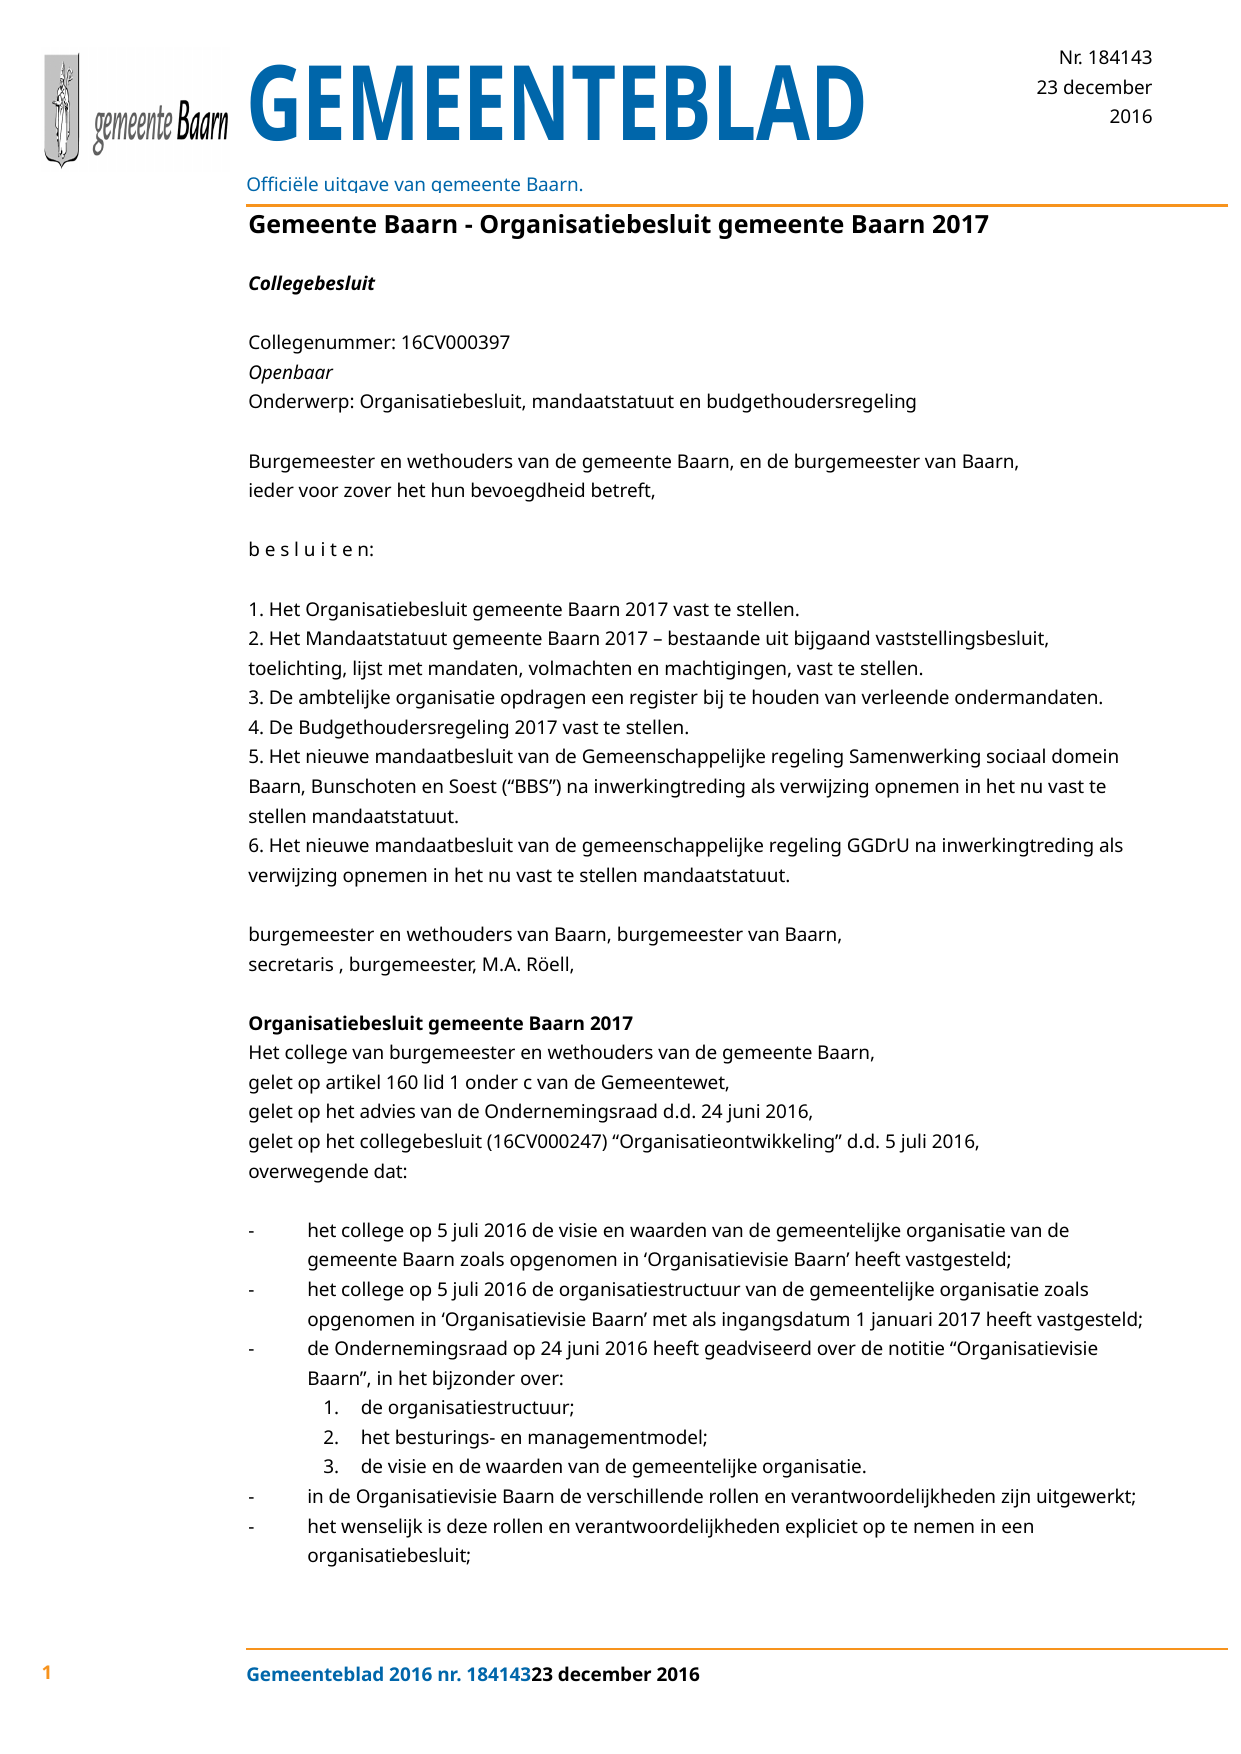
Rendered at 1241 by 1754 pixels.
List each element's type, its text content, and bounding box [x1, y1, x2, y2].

text ieder voor zover het hun bevoegdheid betreft, [248, 477, 1152, 503]
text Onderwerp: Organisatiebesluit, mandaatstatuut en budgethoudersregeling [248, 389, 1152, 414]
text gelet op het collegebesluit (16CV000247) “Organisatieontwikkeling” d.d. 5 juli 2016, [248, 1128, 1152, 1154]
text Het college van burgemeester en wethouders van de gemeente Baarn, [248, 1039, 1152, 1065]
picture [41, 47, 231, 172]
text 6. Het nieuwe mandaatbesluit van de gemeenschappelijke regeling GGDrU na inwerkingtreding als verwijzing opnemen in het nu vast te stellen mandaatstatuut. [248, 832, 1152, 888]
text gelet op artikel 160 lid 1 onder c van de Gemeentewet, [248, 1069, 1152, 1095]
text 4. De Budgethoudersregeling 2017 vast te stellen. [248, 714, 1152, 740]
text gelet op het advies van de Ondernemingsraad d.d. 24 juni 2016, [248, 1099, 1152, 1124]
text Collegenummer: 16CV000397 [248, 329, 1152, 355]
text secretaris , burgemeester, M.A. Röell, [248, 951, 1152, 976]
list de Ondernemingsraad op 24 juni 2016 heeft geadviseerd over de notitie “Organisatievisie Baarn”, in het bijzonder over: [248, 1335, 1152, 1391]
list het college op 5 juli 2016 de organisatiestructuur van de gemeentelijke organisatie zoals opgenomen in ‘Organisatievisie Baarn’ met als ingangsdatum 1 januari 2017 heeft vastgesteld; [248, 1276, 1152, 1331]
text Burgemeester en wethouders van de gemeente Baarn, en de burgemeester van Baarn, [248, 448, 1152, 473]
list de organisatiestructuur; [323, 1394, 1152, 1420]
text 2. Het Mandaatstatuut gemeente Baarn 2017 – bestaande uit bijgaand vaststellingsbesluit, toelichting, lijst met mandaten, volmachten en machtigingen, vast te stellen. [248, 625, 1152, 681]
list in de Organisatievisie Baarn de verschillende rollen en verantwoordelijkheden zijn uitgewerkt; [248, 1483, 1152, 1509]
list de visie en de waarden van de gemeentelijke organisatie. [323, 1454, 1152, 1479]
list het wenselijk is deze rollen en verantwoordelijkheden expliciet op te nemen in een organisatiebesluit; [248, 1513, 1152, 1568]
text overwegende dat: [248, 1158, 1152, 1183]
text Gemeente Baarn - Organisatiebesluit gemeente Baarn 2017 [248, 207, 1152, 241]
list het college op 5 juli 2016 de visie en waarden van de gemeentelijke organisatie van de gemeente Baarn zoals opgenomen in ‘Organisatievisie Baarn’ heeft vastgesteld; [248, 1217, 1152, 1272]
text 5. Het nieuwe mandaatbesluit van de Gemeenschappelijke regeling Samenwerking sociaal domein Baarn, Bunschoten en Soest (“BBS”) na inwerkingtreding als verwijzing opnemen in het nu vast te stellen mandaatstatuut. [248, 744, 1152, 828]
text Openbaar [248, 359, 1152, 385]
text 1. Het Organisatiebesluit gemeente Baarn 2017 vast te stellen. [248, 596, 1152, 621]
list het besturings- en managementmodel; [323, 1424, 1152, 1450]
text burgemeester en wethouders van Baarn, burgemeester van Baarn, [248, 921, 1152, 947]
text b e s l u i t e n: [248, 537, 1152, 562]
text Collegebesluit [248, 270, 1152, 296]
text 3. De ambtelijke organisatie opdragen een register bij te houden van verleende ondermandaten. [248, 684, 1152, 710]
text Organisatiebesluit gemeente Baarn 2017 [248, 1010, 1152, 1036]
